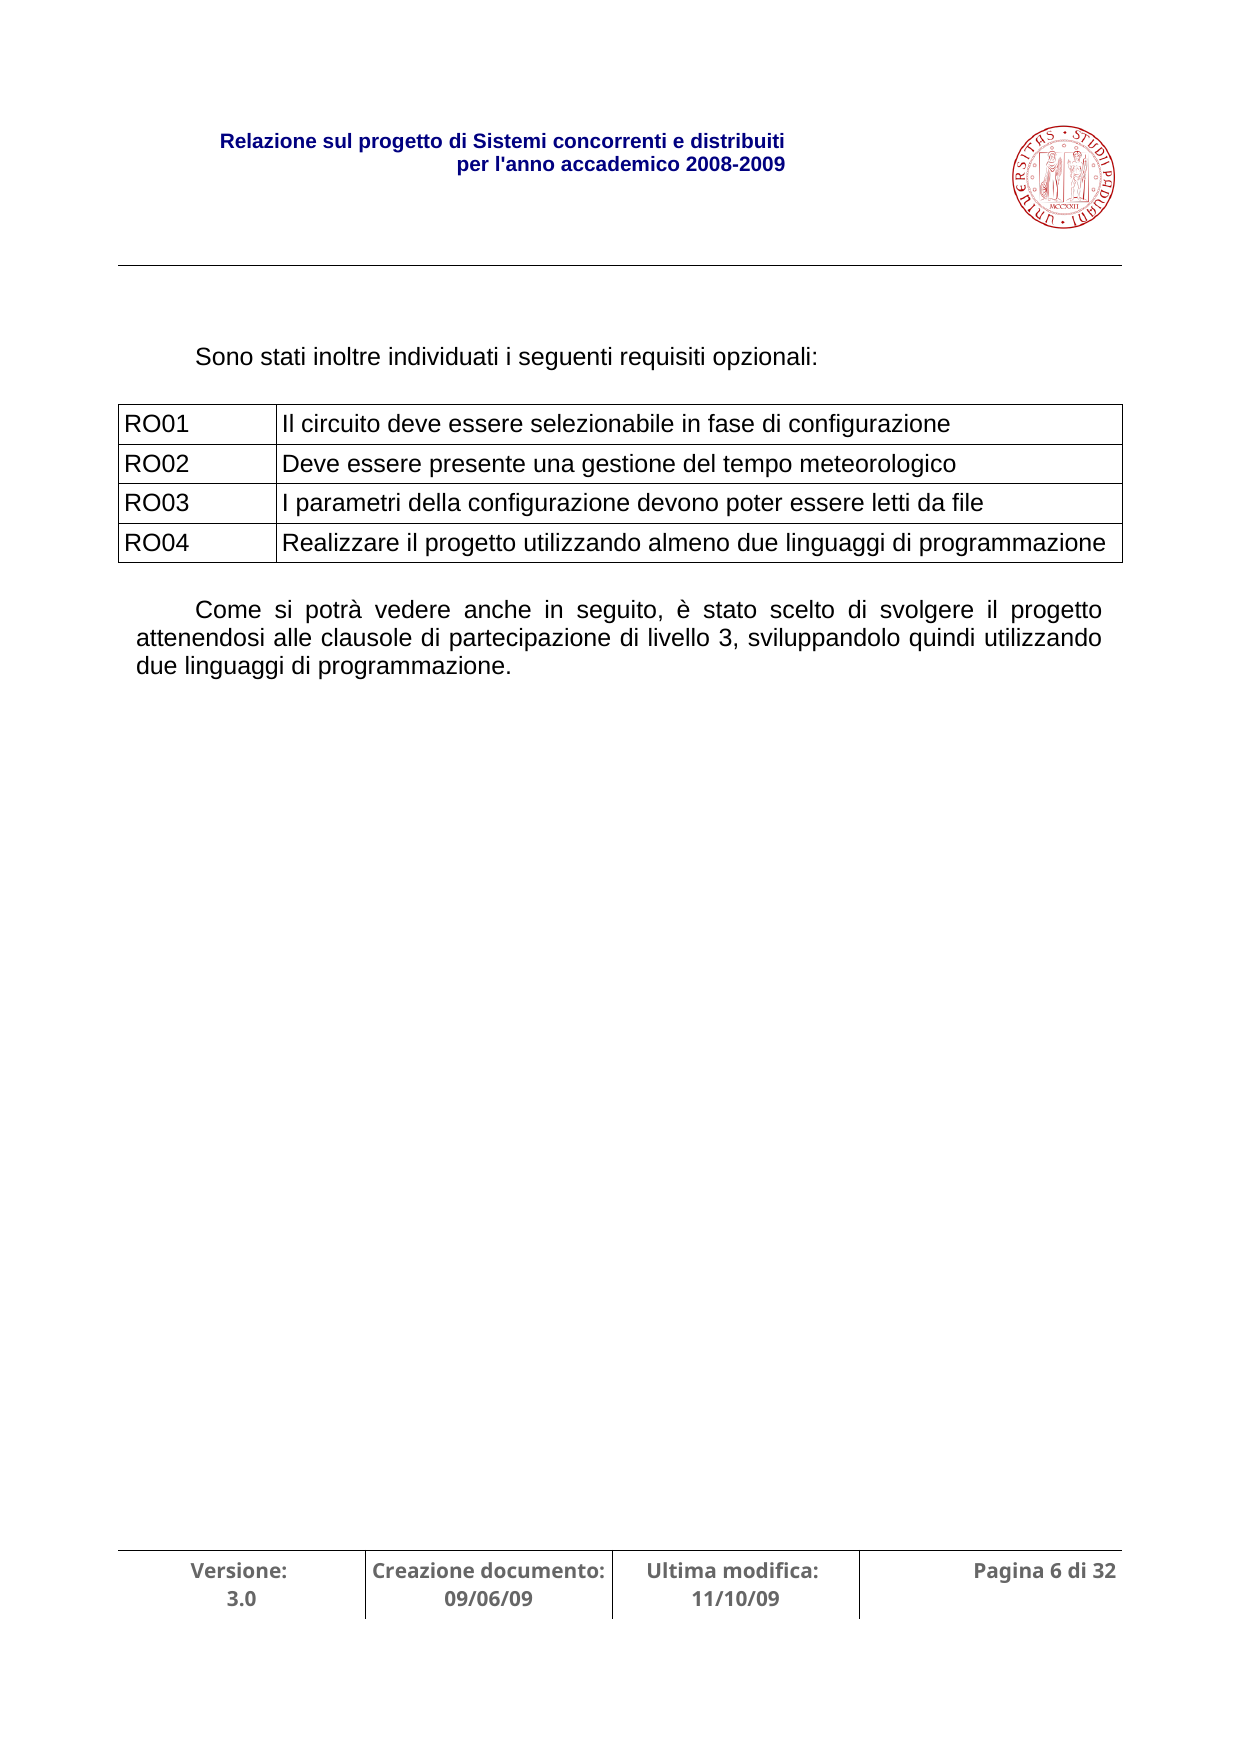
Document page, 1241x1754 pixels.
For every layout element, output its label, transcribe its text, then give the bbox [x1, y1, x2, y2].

table_cell I parametri della configurazione devono poter essere letti da file [277, 484, 1122, 523]
picture [1010, 123, 1117, 231]
table_cell Realizzare il progetto utilizzando almeno due linguaggi di programmazione [277, 524, 1122, 562]
table_header RO01 [119, 405, 276, 444]
table_cell RO03 [119, 484, 276, 523]
table_cell Deve essere presente una gestione del tempo meteorologico [277, 445, 1122, 483]
text Come si potrà vedere anche in seguito, è stato scelto di svolgere il progetto attenendosi alle clausole di partecipazione di livello 3, sviluppandolo quindi utilizzando due linguaggi di programmazione. [136, 596, 1104, 680]
table_cell RO04 [119, 524, 276, 562]
text Sono stati inoltre individuati i seguenti requisiti opzionali: [136, 342, 1104, 370]
table_header Il circuito deve essere selezionabile in fase di configurazione [277, 405, 1122, 444]
table_cell RO02 [119, 445, 276, 483]
